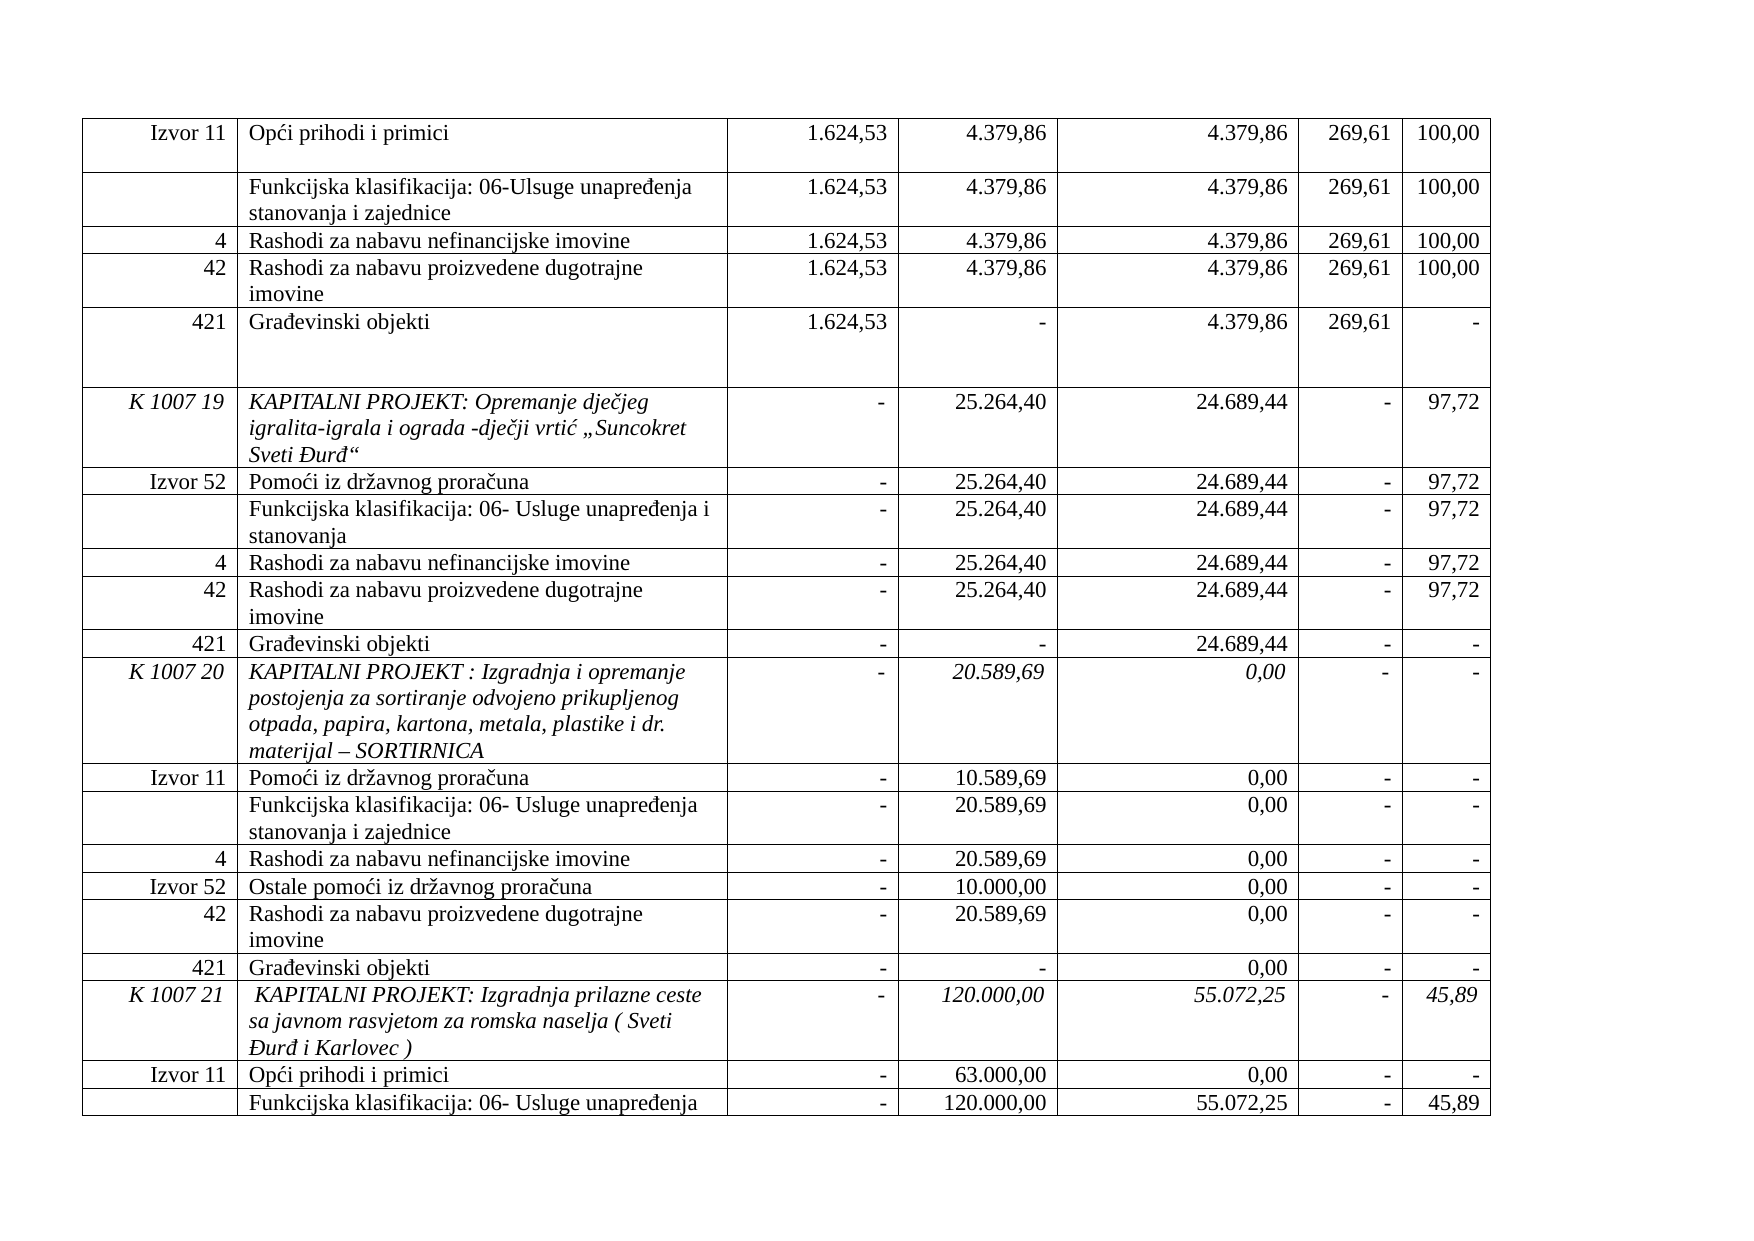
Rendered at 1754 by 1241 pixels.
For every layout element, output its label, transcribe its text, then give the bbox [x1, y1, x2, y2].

table_cell 100,00 [1403, 119, 1490, 172]
table_cell Rashodi za nabavu proizvedene dugotrajne imovine [238, 900, 727, 953]
table_cell Rashodi za nabavu nefinancijske imovine [238, 549, 727, 576]
table_cell Pomoći iz državnog proračuna [238, 764, 727, 791]
table_cell 1.624,53 [728, 227, 898, 253]
table_cell - [1299, 1061, 1402, 1088]
table_cell - [1299, 577, 1402, 629]
table_cell - [1299, 981, 1402, 1060]
table_cell 97,72 [1403, 549, 1490, 576]
table_cell 269,61 [1299, 254, 1402, 307]
table_cell Ostale pomoći iz državnog proračuna [238, 873, 727, 899]
table_cell - [728, 981, 898, 1060]
table_cell Funkcijska klasifikacija: 06- Usluge unapređenja i stanovanja [238, 495, 727, 548]
table_cell 45,89 [1403, 1089, 1490, 1115]
table_cell - [728, 468, 898, 494]
table_cell 421 [83, 954, 237, 980]
table_cell 97,72 [1403, 577, 1490, 629]
table_cell 24.689,44 [1058, 630, 1298, 657]
table_cell 4.379,86 [899, 173, 1057, 226]
table_cell 25.264,40 [899, 549, 1057, 576]
table_cell 25.264,40 [899, 495, 1057, 548]
table_cell Građevinski objekti [238, 308, 727, 387]
table_cell 4 [83, 845, 237, 872]
table_cell - [1403, 658, 1490, 763]
table_cell 1.624,53 [728, 119, 898, 172]
table_cell 4 [83, 227, 237, 253]
table_cell - [1403, 630, 1490, 657]
table_cell Rashodi za nabavu proizvedene dugotrajne imovine [238, 254, 727, 307]
table_cell - [1299, 1089, 1402, 1115]
table_cell 4.379,86 [899, 119, 1057, 172]
table_cell - [1299, 845, 1402, 872]
table_cell 1.624,53 [728, 308, 898, 387]
table_cell Izvor 11 [83, 1061, 237, 1088]
table_cell - [1403, 1061, 1490, 1088]
table_cell 10.589,69 [899, 764, 1057, 791]
table_cell - [1403, 308, 1490, 387]
table_cell 20.589,69 [899, 792, 1057, 844]
table_cell 120.000,00 [899, 1089, 1057, 1115]
table_cell - [1299, 658, 1402, 763]
table_cell - [728, 549, 898, 576]
table_cell - [1299, 900, 1402, 953]
table_cell KAPITALNI PROJEKT : Izgradnja i opremanje postojenja za sortiranje odvojeno prikupljenog otpada, papira, kartona, metala, plastike i dr. materijal – SORTIRNICA [238, 658, 727, 763]
table_cell - [728, 900, 898, 953]
table_cell - [728, 388, 898, 467]
table_cell 42 [83, 254, 237, 307]
table_cell - [899, 954, 1057, 980]
table_cell - [1299, 468, 1402, 494]
table_cell 42 [83, 577, 237, 629]
table_cell 4.379,86 [899, 227, 1057, 253]
table_cell 0,00 [1058, 900, 1298, 953]
table_cell 24.689,44 [1058, 495, 1298, 548]
table_cell KAPITALNI PROJEKT: Opremanje dječjeg igralita-igrala i ograda -dječji vrtić „Suncokret Sveti Đurđ“ [238, 388, 727, 467]
table_cell 0,00 [1058, 658, 1298, 763]
table_cell 55.072,25 [1058, 1089, 1298, 1115]
table_cell 0,00 [1058, 845, 1298, 872]
table_cell K 1007 19 [83, 388, 237, 467]
table_cell - [1299, 764, 1402, 791]
table_cell 4.379,86 [1058, 173, 1298, 226]
table_cell 269,61 [1299, 173, 1402, 226]
table_cell 25.264,40 [899, 388, 1057, 467]
table_cell Opći prihodi i primici [238, 1061, 727, 1088]
table_cell 421 [83, 630, 237, 657]
table_cell Funkcijska klasifikacija: 06- Usluge unapređenja [238, 1089, 727, 1115]
table_cell - [728, 495, 898, 548]
table_cell - [728, 577, 898, 629]
table_cell - [728, 630, 898, 657]
table_cell [83, 495, 237, 548]
table_cell 10.000,00 [899, 873, 1057, 899]
table_cell K 1007 20 [83, 658, 237, 763]
table_cell Građevinski objekti [238, 954, 727, 980]
table_cell - [1299, 549, 1402, 576]
table_cell Funkcijska klasifikacija: 06-Ulsuge unapređenja stanovanja i zajednice [238, 173, 727, 226]
table_cell [83, 792, 237, 844]
table_cell - [1299, 630, 1402, 657]
table_cell 45,89 [1403, 981, 1490, 1060]
table_cell 0,00 [1058, 873, 1298, 899]
table_cell 24.689,44 [1058, 468, 1298, 494]
table_cell Rashodi za nabavu nefinancijske imovine [238, 845, 727, 872]
table_cell [83, 173, 237, 226]
table_cell Izvor 11 [83, 119, 237, 172]
table_cell 421 [83, 308, 237, 387]
table_cell Rashodi za nabavu proizvedene dugotrajne imovine [238, 577, 727, 629]
table_cell - [1299, 792, 1402, 844]
table_cell KAPITALNI PROJEKT: Izgradnja prilazne ceste sa javnom rasvjetom za romska naselja ( Sveti Đurđ i Karlovec ) [238, 981, 727, 1060]
table_cell - [728, 954, 898, 980]
table_cell 97,72 [1403, 388, 1490, 467]
table_cell 97,72 [1403, 495, 1490, 548]
table_cell 24.689,44 [1058, 577, 1298, 629]
table_cell 25.264,40 [899, 468, 1057, 494]
table_cell 24.689,44 [1058, 388, 1298, 467]
table_cell K 1007 21 [83, 981, 237, 1060]
table_cell Izvor 52 [83, 468, 237, 494]
table_cell 269,61 [1299, 308, 1402, 387]
table_cell 1.624,53 [728, 173, 898, 226]
table_cell 55.072,25 [1058, 981, 1298, 1060]
table_cell - [1403, 873, 1490, 899]
table_cell [83, 1089, 237, 1115]
table_cell Funkcijska klasifikacija: 06- Usluge unapređenja stanovanja i zajednice [238, 792, 727, 844]
table_cell 100,00 [1403, 254, 1490, 307]
table_cell 4 [83, 549, 237, 576]
table_cell - [728, 1061, 898, 1088]
table_cell 100,00 [1403, 227, 1490, 253]
table_cell - [1403, 845, 1490, 872]
table_cell - [1403, 954, 1490, 980]
table_cell - [728, 1089, 898, 1115]
table_cell Izvor 52 [83, 873, 237, 899]
table_cell - [899, 630, 1057, 657]
table_cell - [728, 764, 898, 791]
table_cell 4.379,86 [1058, 227, 1298, 253]
table_cell - [1299, 388, 1402, 467]
table_cell 0,00 [1058, 764, 1298, 791]
table_cell 4.379,86 [1058, 119, 1298, 172]
table_cell 4.379,86 [899, 254, 1057, 307]
table_cell 269,61 [1299, 119, 1402, 172]
table_cell Opći prihodi i primici [238, 119, 727, 172]
table_cell - [1299, 495, 1402, 548]
table_cell - [1299, 954, 1402, 980]
table_cell - [1299, 873, 1402, 899]
table_cell 24.689,44 [1058, 549, 1298, 576]
table_cell 20.589,69 [899, 845, 1057, 872]
table_cell - [1403, 792, 1490, 844]
table_cell 20.589,69 [899, 900, 1057, 953]
table_cell 42 [83, 900, 237, 953]
table_cell 4.379,86 [1058, 308, 1298, 387]
table_cell - [1403, 900, 1490, 953]
table_cell - [728, 658, 898, 763]
table_cell 0,00 [1058, 954, 1298, 980]
table_cell Građevinski objekti [238, 630, 727, 657]
table_cell 4.379,86 [1058, 254, 1298, 307]
table_cell 20.589,69 [899, 658, 1057, 763]
table_cell - [728, 873, 898, 899]
table_cell 25.264,40 [899, 577, 1057, 629]
table_cell 120.000,00 [899, 981, 1057, 1060]
table_cell 63.000,00 [899, 1061, 1057, 1088]
table_cell - [1403, 764, 1490, 791]
table_cell 97,72 [1403, 468, 1490, 494]
table_cell - [728, 792, 898, 844]
table_cell 100,00 [1403, 173, 1490, 226]
table_cell 269,61 [1299, 227, 1402, 253]
table_cell - [899, 308, 1057, 387]
table_cell Pomoći iz državnog proračuna [238, 468, 727, 494]
table_cell 0,00 [1058, 792, 1298, 844]
table_cell Rashodi za nabavu nefinancijske imovine [238, 227, 727, 253]
table_cell 1.624,53 [728, 254, 898, 307]
table_cell - [728, 845, 898, 872]
table_cell Izvor 11 [83, 764, 237, 791]
table_cell 0,00 [1058, 1061, 1298, 1088]
